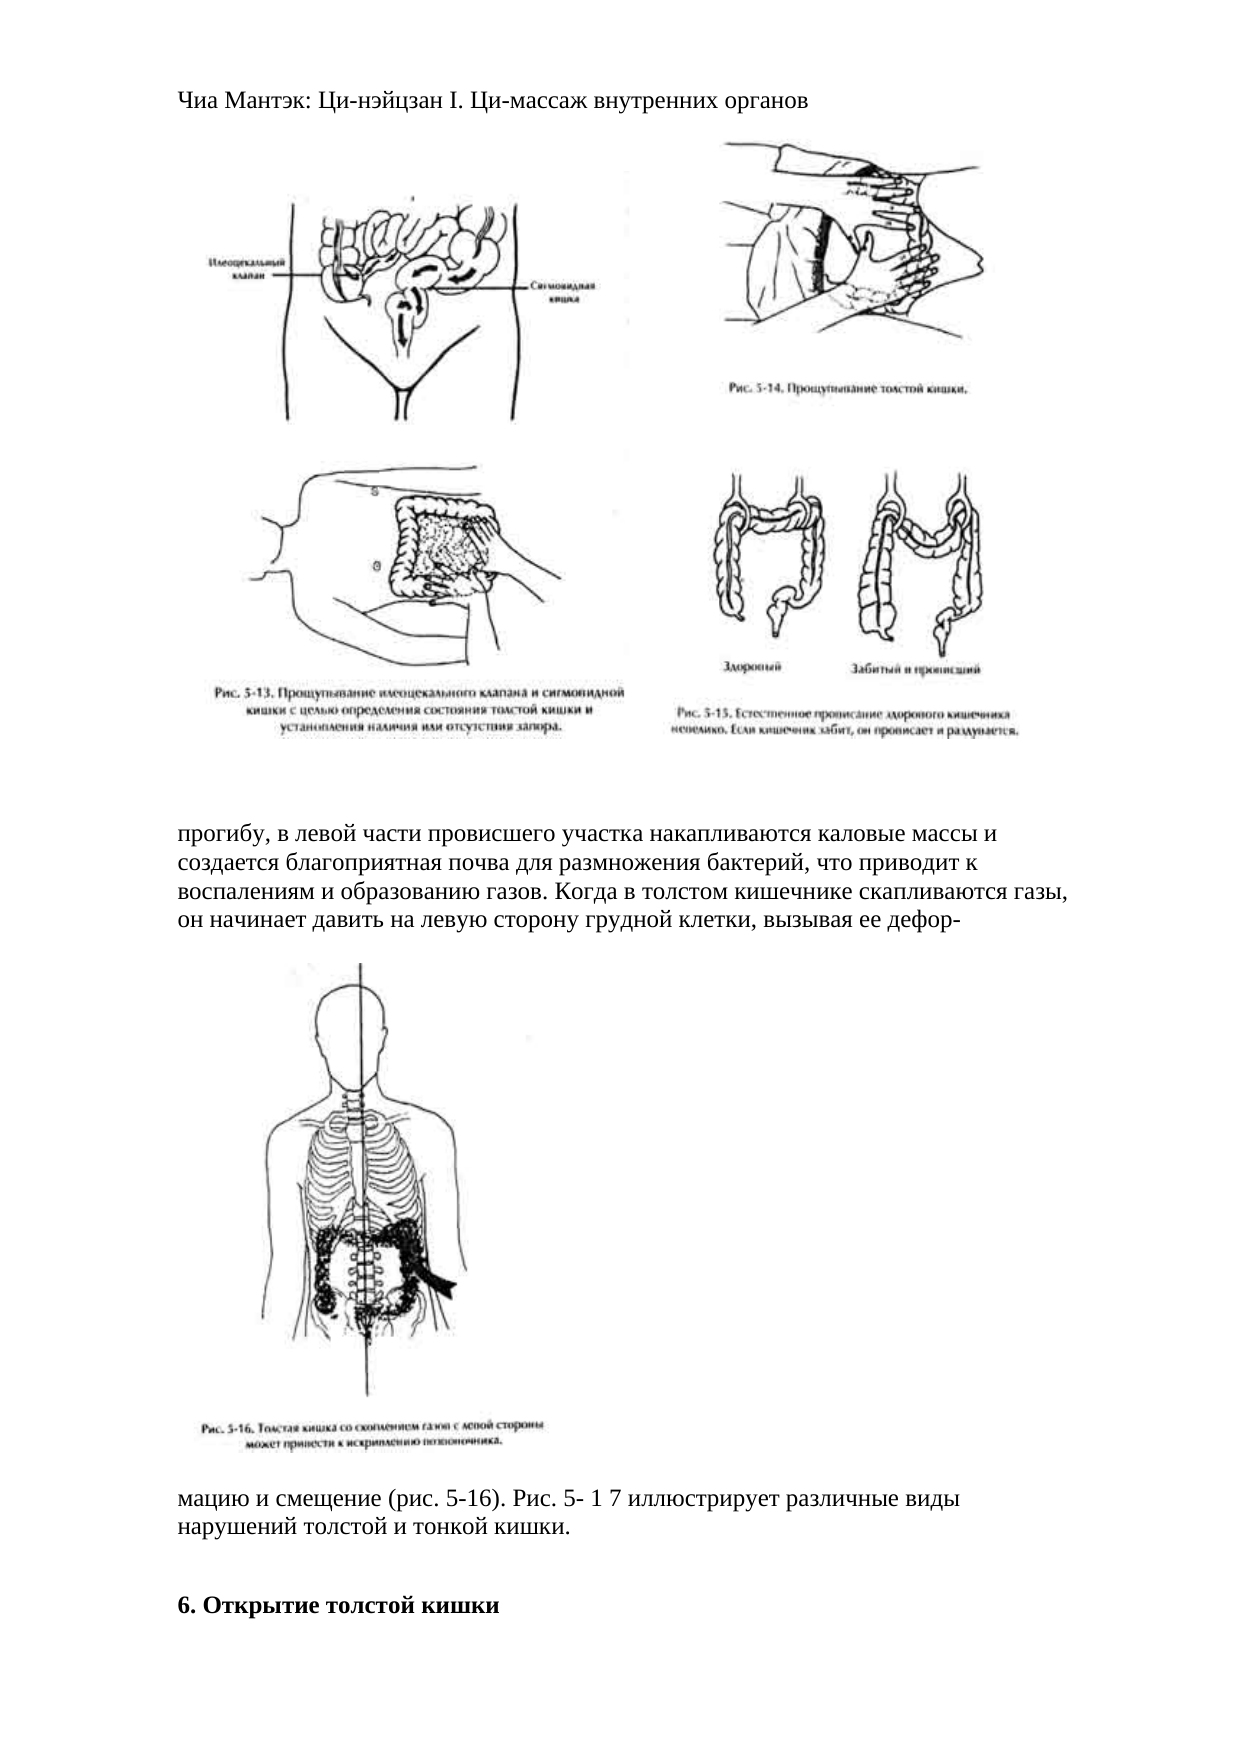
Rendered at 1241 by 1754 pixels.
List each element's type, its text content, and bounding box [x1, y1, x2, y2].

picture [662, 127, 1020, 739]
text прогибу, в левой части провисшего участка накапливаются каловые массы и создается благоприятная почва для размножения бактерий, что приводит к воспалениям и образованию газов. Когда в толстом кишечнике скапливаются газы, он начинает давить на левую сторону грудной клетки, вызывая ее дефор- [177, 818, 1076, 933]
text 6. Открытие толстой кишки [177, 1561, 1076, 1618]
text мацию и смещение (рис. 5-16). Рис. 5- 1 7 иллюстрирует различные виды нарушений толстой и тонкой кишки. [177, 1483, 1076, 1540]
picture [193, 963, 552, 1453]
picture [193, 171, 630, 739]
